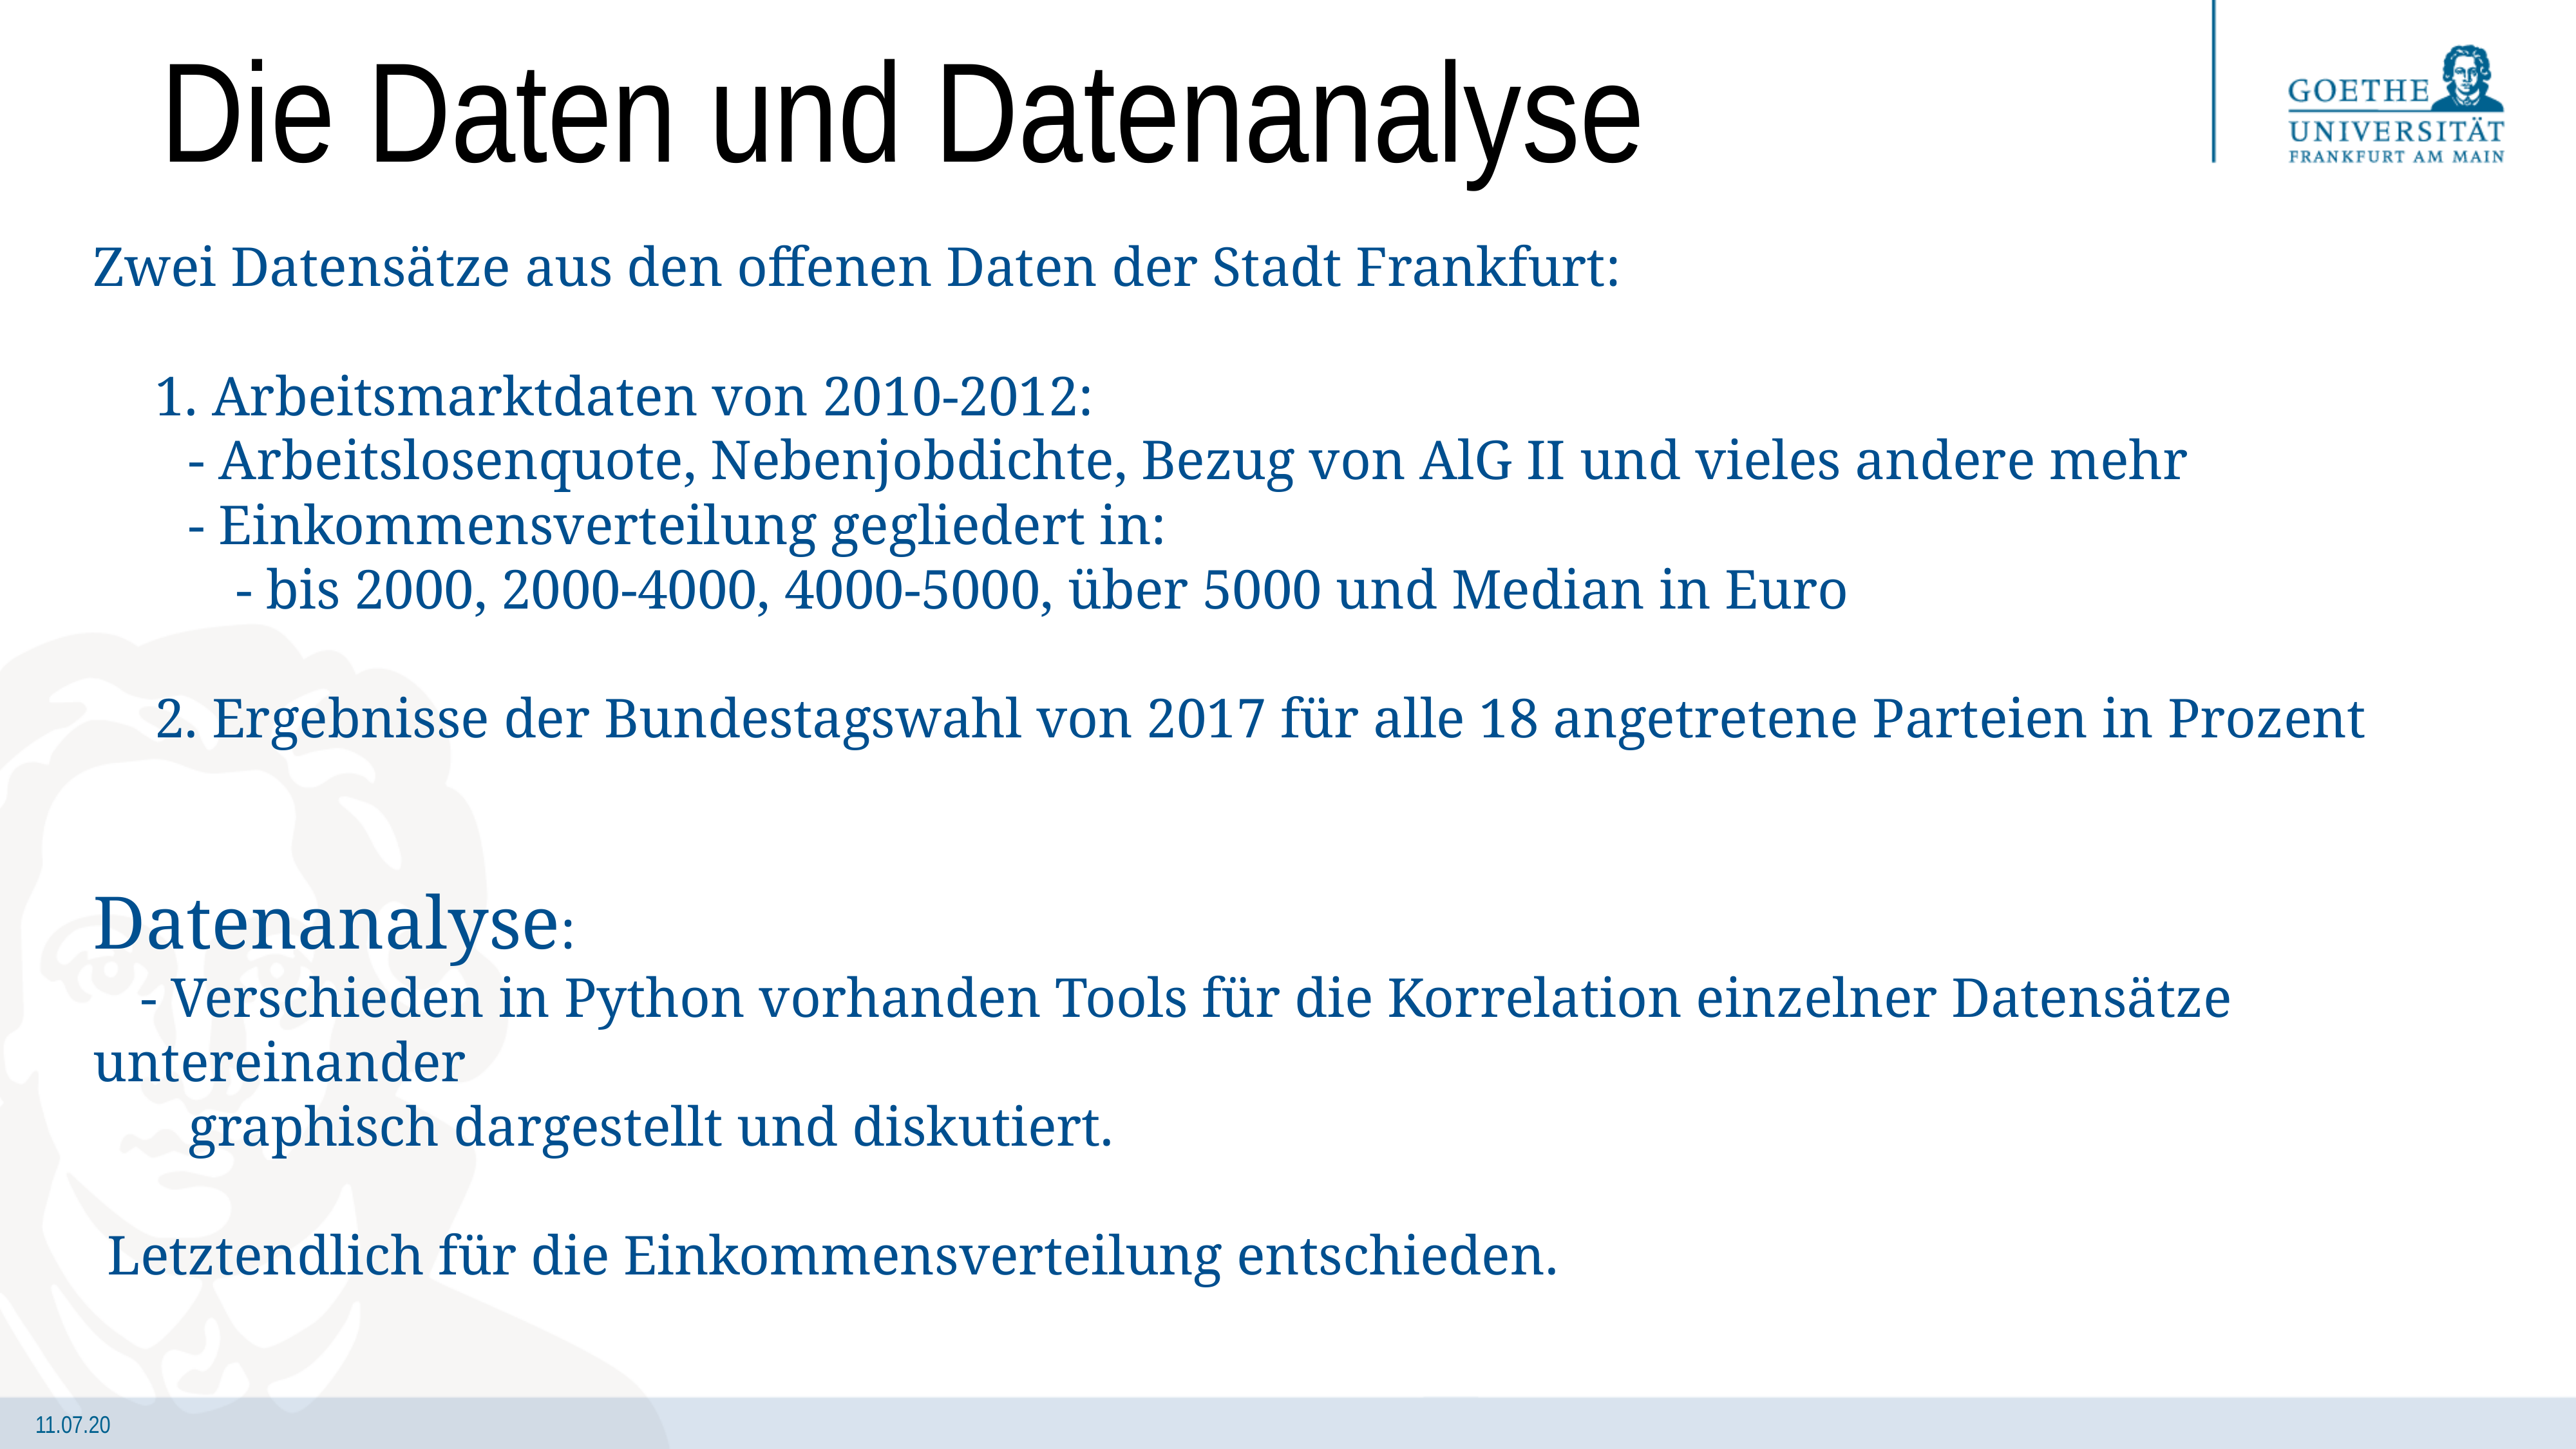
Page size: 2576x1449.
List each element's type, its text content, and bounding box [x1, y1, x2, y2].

list Die Daten und Datenanalyse [99, 7, 2206, 191]
title Zwei Datensätze aus den offenen Daten der Stadt Frankfurt: 1. Arbeitsmarktdaten von 2010-2012: - Arbeitslosenquote, Nebenjobdichte, Bezug von AlG II und vieles andere mehr - Einkommensverteilung gegliedert in: - bis 2000, 2000-4000, 4000-5000, über 5000 und Median in Euro 2. Ergebnisse der Bundestagswahl von 2017 für alle 18 angetretene Parteien in Prozent Datenanalyse: - Verschieden in Python vorhanden Tools für die Korrelation einzelner Datensätze untereinander graphisch dargestellt und diskutiert. Letztendlich für die Einkommensverteilung entschieden. [83, 228, 2510, 1392]
picture [0, 0, 2576, 1449]
